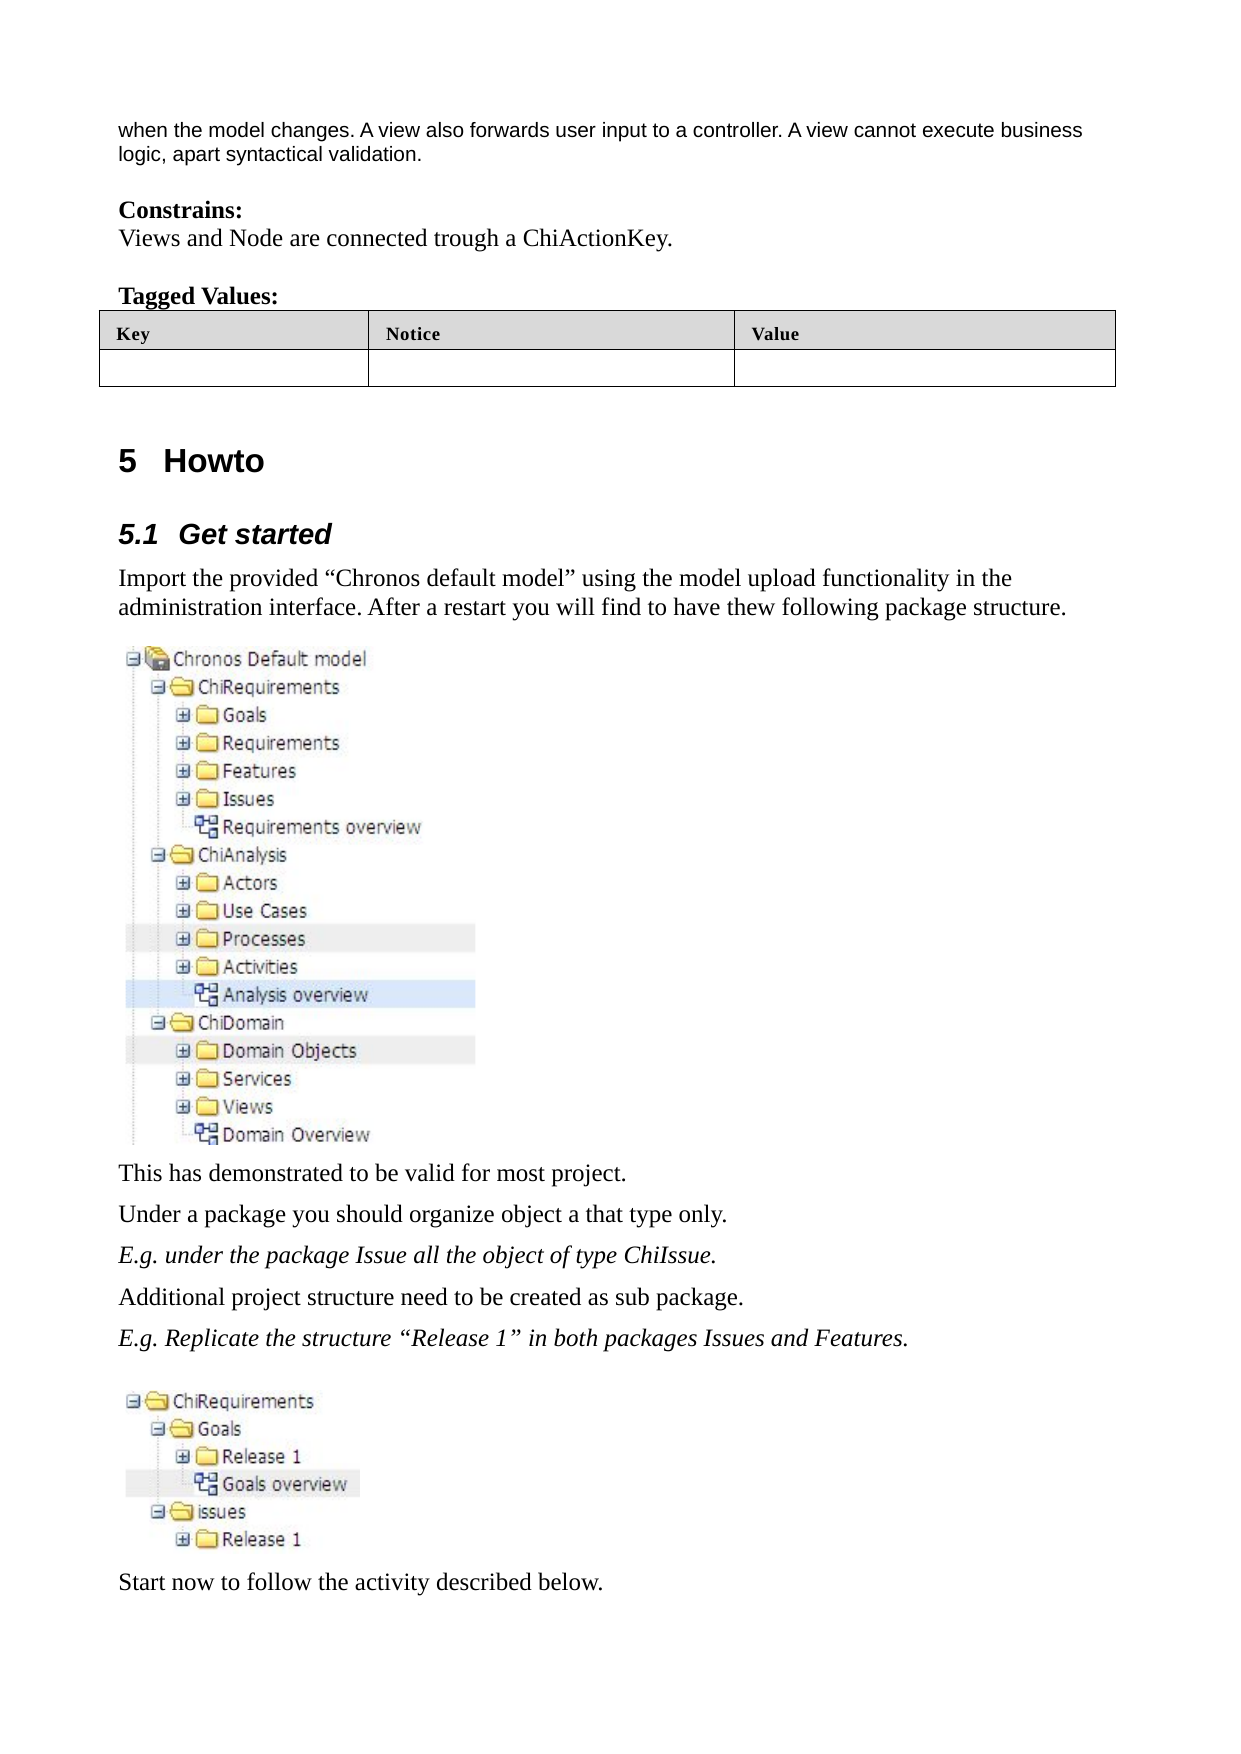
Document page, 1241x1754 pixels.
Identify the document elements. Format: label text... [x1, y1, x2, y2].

subtitle Get started [118, 517, 1122, 551]
picture [125, 1390, 360, 1554]
text Tagged Values: [118, 281, 1122, 310]
text Start now to follow the activity described below. [118, 1364, 1122, 1596]
text Import the provided “Chronos default model” using the model upload functionality in the administration interface. After a restart you will find to have thew following package structure. [118, 563, 1122, 621]
text Constrains: [118, 195, 1122, 223]
subtitle Howto [118, 441, 1122, 479]
picture [125, 646, 476, 1145]
text E.g. Replicate the structure “Release 1” in both packages Issues and Features. [118, 1323, 1122, 1352]
text E.g. under the package Issue all the object of type ChiIssue. [118, 1241, 1122, 1269]
table_cell [369, 350, 734, 386]
table_cell [735, 350, 1115, 386]
table_header Value [735, 311, 1115, 349]
text Under a package you should organize object a that type only. [118, 1199, 1122, 1228]
text This has demonstrated to be valid for most project. [118, 633, 1122, 1187]
table_cell [100, 350, 368, 386]
text Additional project structure need to be created as sub package. [118, 1282, 1122, 1311]
table_header Key [100, 311, 368, 349]
table_header Notice [369, 311, 734, 349]
text when the model changes. A view also forwards user input to a controller. A view cannot execute business logic, apart syntactical validation. [118, 118, 1122, 166]
text Views and Node are connected trough a ChiActionKey. [118, 223, 1122, 252]
